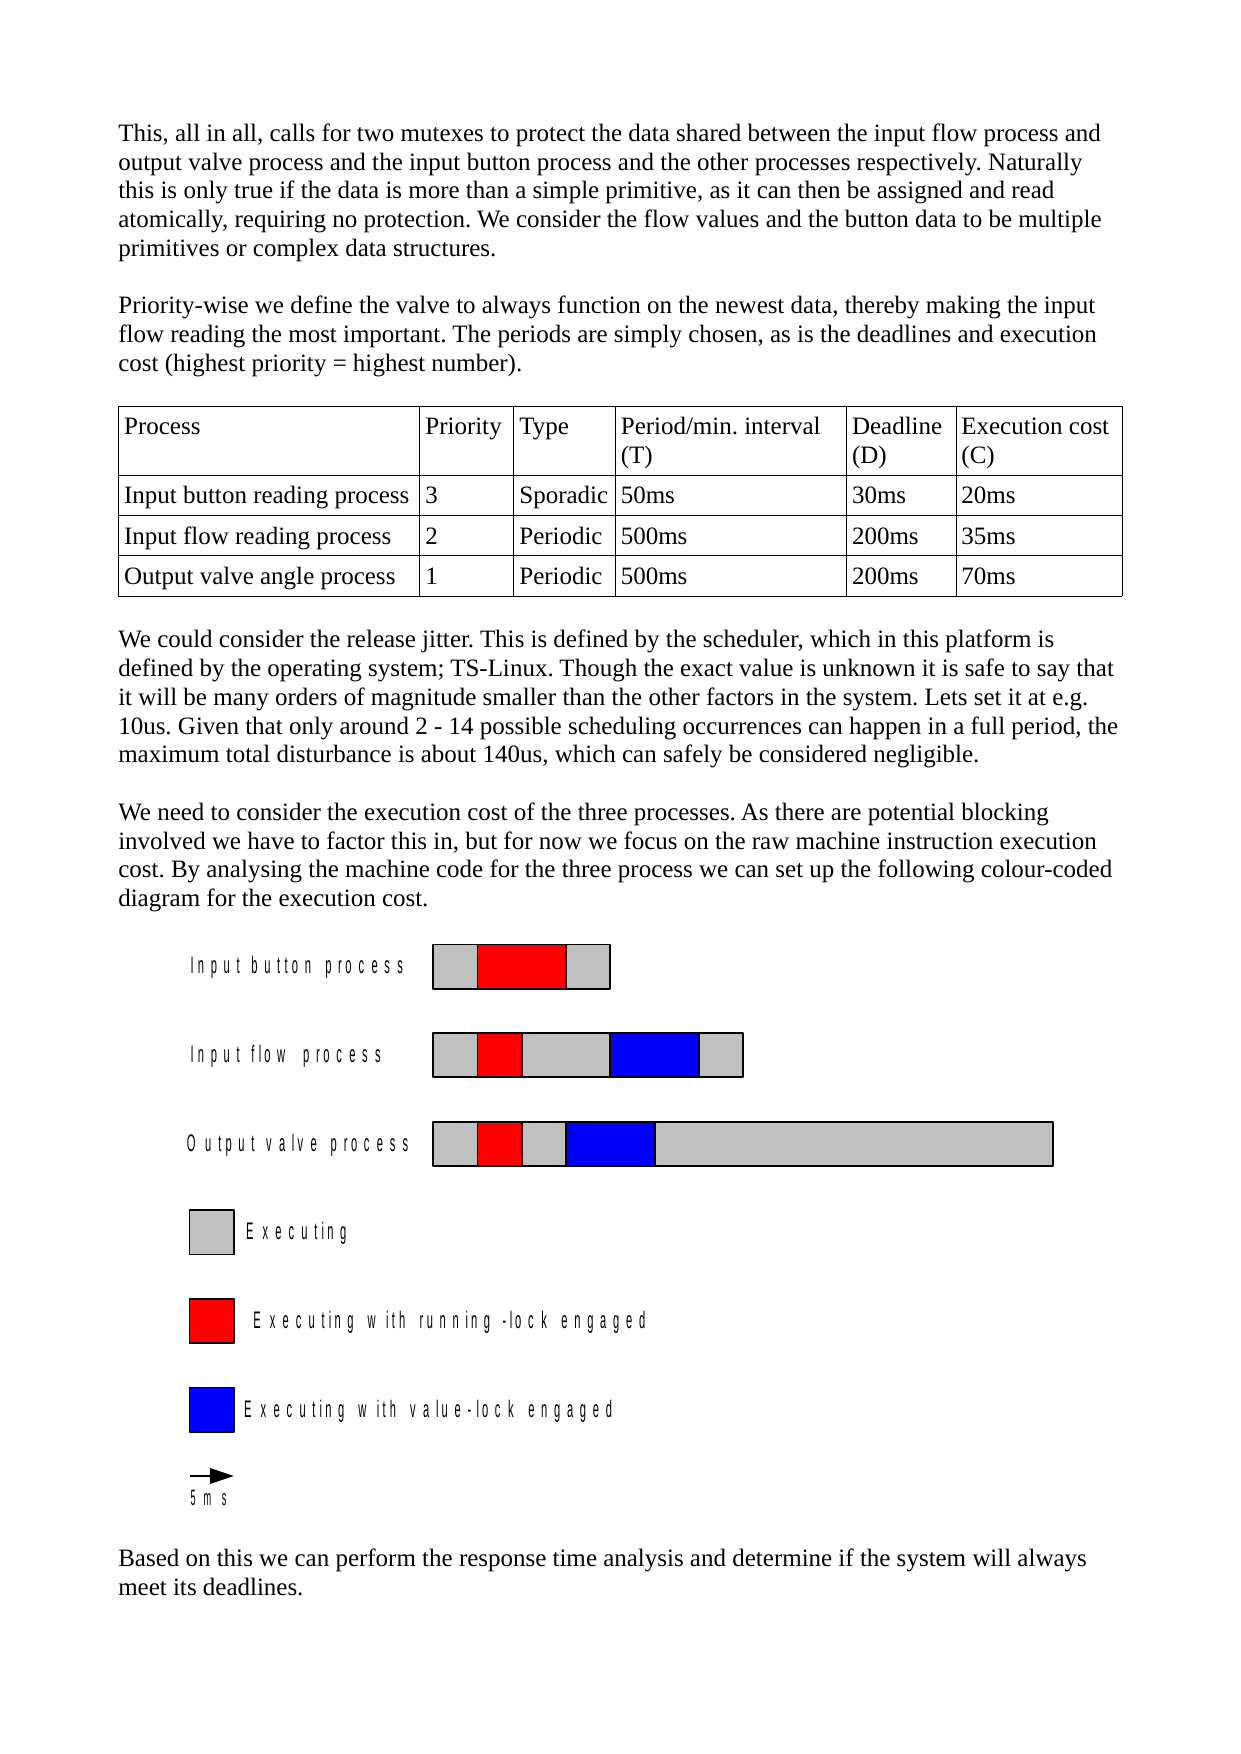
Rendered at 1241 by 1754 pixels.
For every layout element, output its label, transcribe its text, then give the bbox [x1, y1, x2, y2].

table_header Deadline (D) [847, 407, 956, 475]
table_cell 50ms [616, 476, 846, 515]
text Based on this we can perform the response time analysis and determine if the system will always meet its deadlines. [118, 1543, 1122, 1600]
text This, all in all, calls for two mutexes to protect the data shared between the input flow process and output valve process and the input button process and the other processes respectively. Naturally this is only true if the data is more than a simple primitive, as it can then be assigned and read atomically, requiring no protection. We consider the flow values and the button data to be multiple primitives or complex data structures. [118, 118, 1122, 262]
table_cell 70ms [957, 556, 1122, 596]
text We need to consider the execution cost of the three processes. As there are potential blocking involved we have to factor this in, but for now we focus on the raw machine instruction execution cost. By analysing the machine code for the three process we can set up the following colour-coded diagram for the execution cost. [118, 797, 1122, 912]
table_cell 20ms [957, 476, 1122, 515]
table_cell 200ms [847, 556, 956, 596]
table_cell 35ms [957, 516, 1122, 555]
table_cell 30ms [847, 476, 956, 515]
table_cell Sporadic [514, 476, 615, 515]
table_cell 200ms [847, 516, 956, 555]
text Priority-wise we define the valve to always function on the newest data, thereby making the input flow reading the most important. The periods are simply chosen, as is the deadlines and execution cost (highest priority = highest number). [118, 291, 1122, 377]
table_cell 3 [420, 476, 513, 515]
table_cell Periodic [514, 516, 615, 555]
table_cell 2 [420, 516, 513, 555]
table_cell Input button reading process [119, 476, 419, 515]
table_cell Output valve angle process [119, 556, 419, 596]
table_header Type [514, 407, 615, 475]
table_header Execution cost (C) [957, 407, 1122, 475]
table_cell 1 [420, 556, 513, 596]
table_cell Input flow reading process [119, 516, 419, 555]
text We could consider the release jitter. This is defined by the scheduler, which in this platform is defined by the operating system; TS-Linux. Though the exact value is unknown it is safe to say that it will be many orders of magnitude smaller than the other factors in the system. Lets set it at e.g. 10us. Given that only around 2 - 14 possible scheduling occurrences can happen in a full period, the maximum total disturbance is about 140us, which can safely be considered negligible. [118, 624, 1122, 768]
table_header Priority [420, 407, 513, 475]
table_header Process [119, 407, 419, 475]
table_cell 500ms [616, 556, 846, 596]
table_header Period/min. interval (T) [616, 407, 846, 475]
table_cell 500ms [616, 516, 846, 555]
table_cell Periodic [514, 556, 615, 596]
